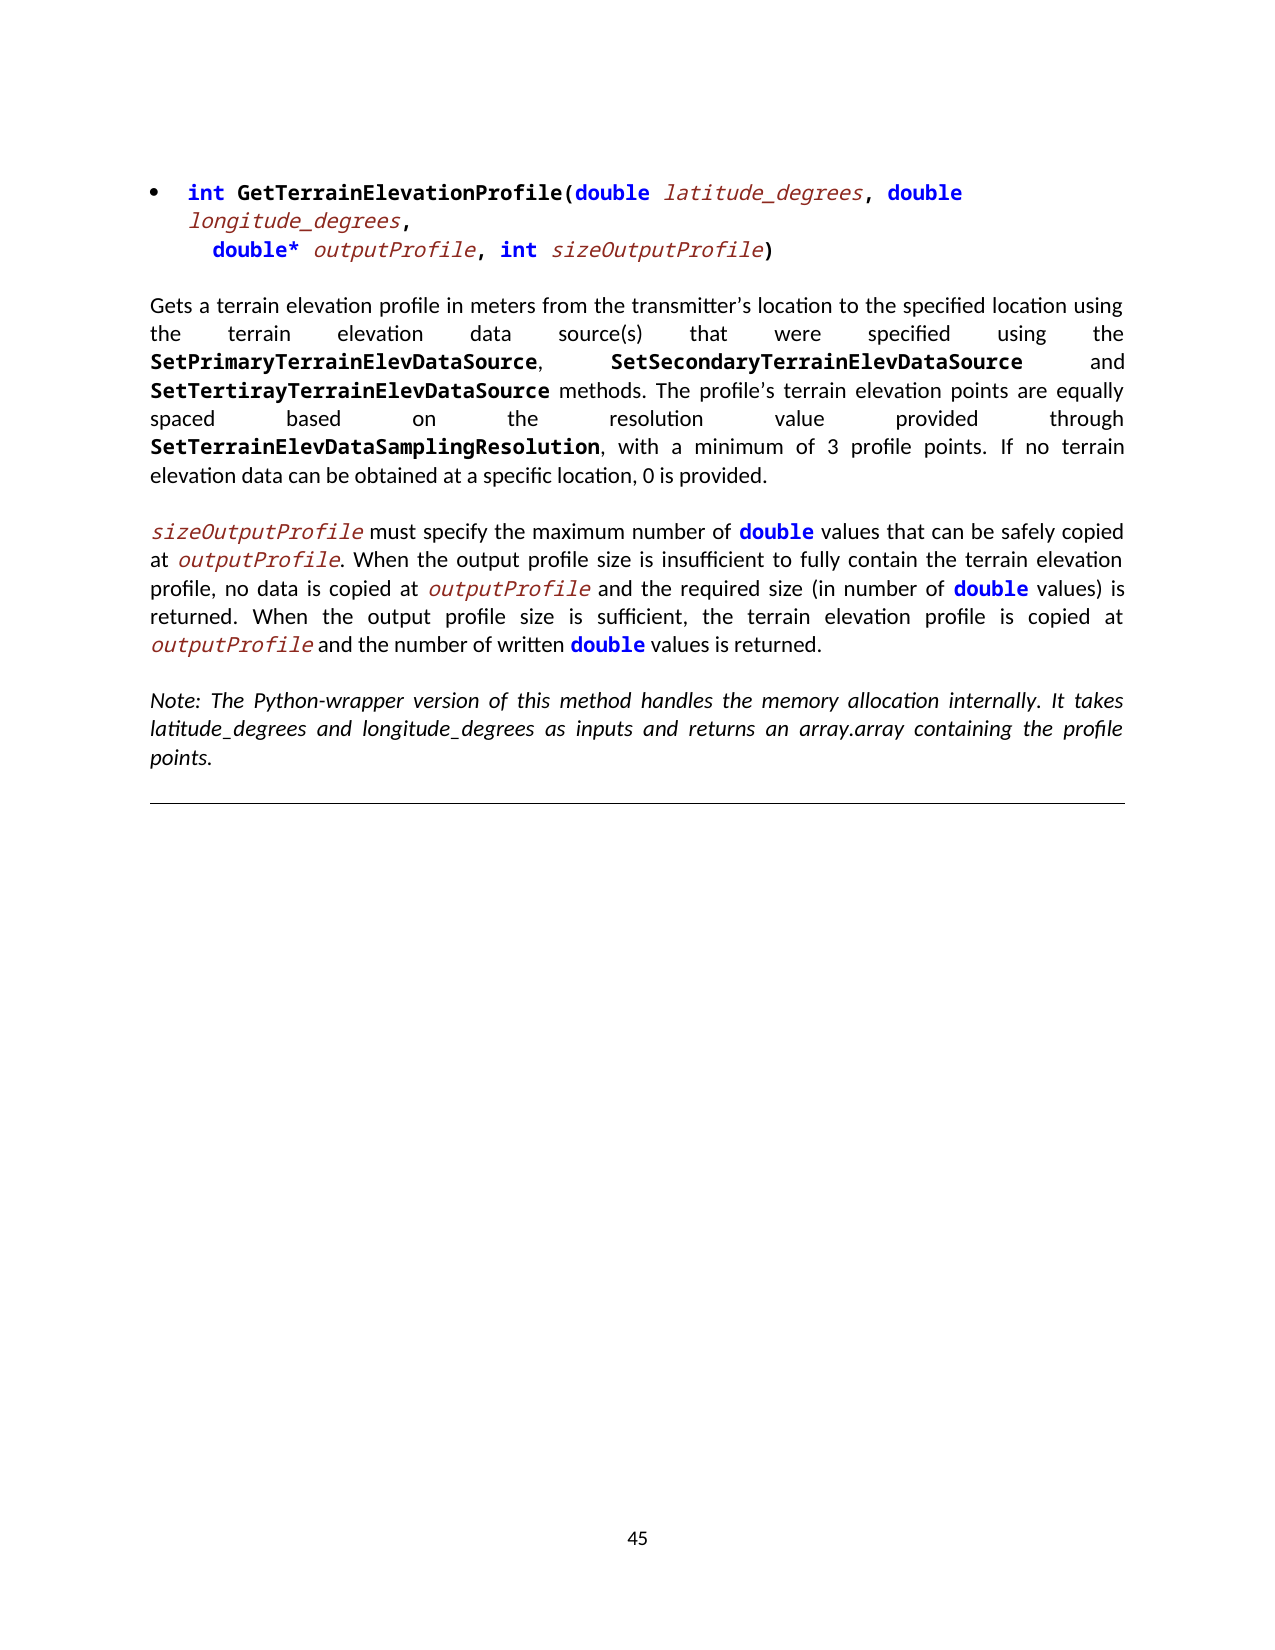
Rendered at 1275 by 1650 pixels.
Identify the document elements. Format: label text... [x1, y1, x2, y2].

text sizeOutputProfile must specify the maximum number of double values that can be safely copied at outputProfile. When the output profile size is insufficient to fully contain the terrain elevation profile, no data is copied at outputProfile and the required size (in number of double values) is returned. When the output profile size is sufficient, the terrain elevation profile is copied at outputProfile and the number of written double values is returned. [150, 517, 1125, 658]
text Note: The Python-wrapper version of this method handles the memory allocation internally. It takes latitude_degrees and longitude_degrees as inputs and returns an array.array containing the profile points. [150, 687, 1125, 773]
list int GetTerrainElevationProfile(double latitude_degrees, double longitude_degrees, double* outputProfile, int sizeOutputProfile) [150, 178, 1125, 263]
text Gets a terrain elevation profile in meters from the transmitter’s location to the specified location using the terrain elevation data source(s) that were specified using the SetPrimaryTerrainElevDataSource, SetSecondaryTerrainElevDataSource and SetTertirayTerrainElevDataSource methods. The profile’s terrain elevation points are equally spaced based on the resolution value provided through SetTerrainElevDataSamplingResolution, with a minimum of 3 profile points. If no terrain elevation data can be obtained at a specific location, 0 is provided. [150, 291, 1125, 489]
